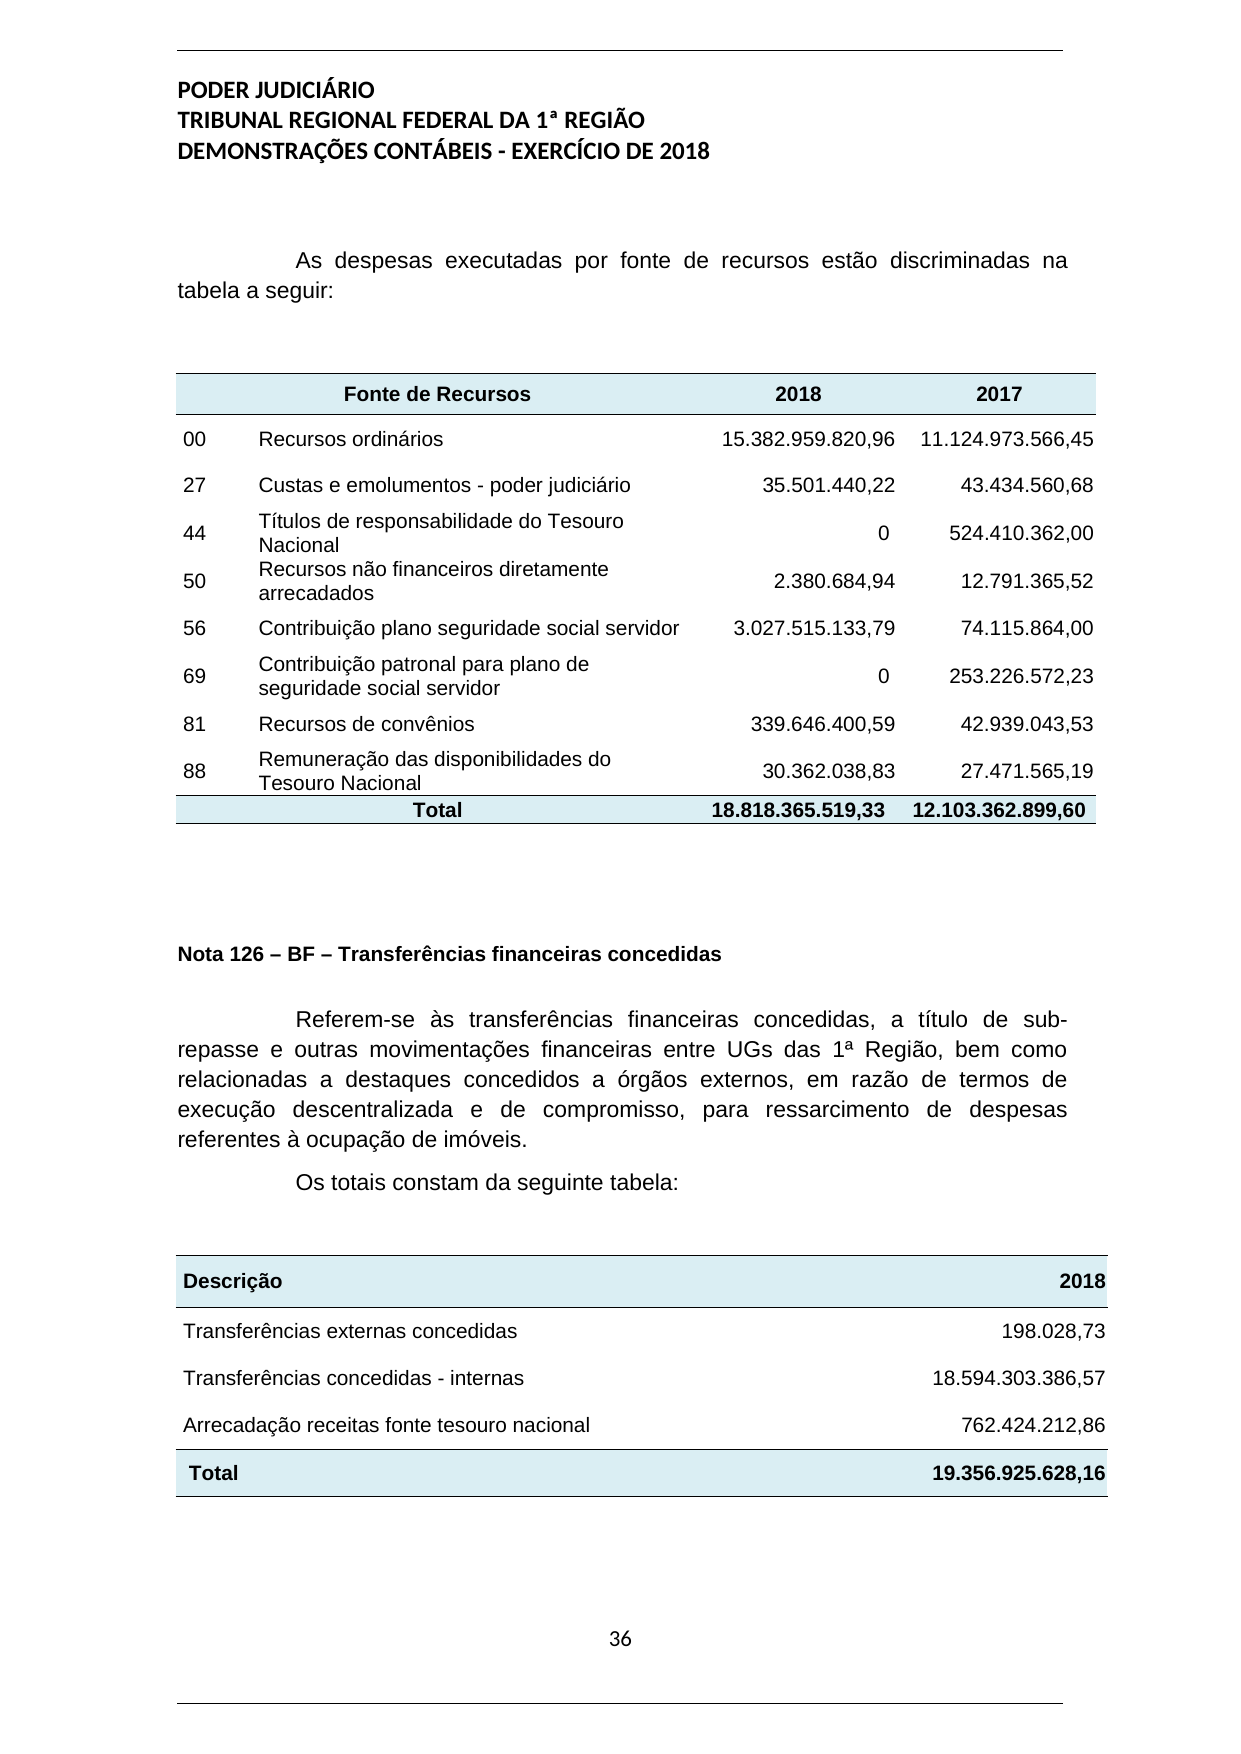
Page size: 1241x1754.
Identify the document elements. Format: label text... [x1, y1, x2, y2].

table_cell 27 [176, 461, 251, 509]
table_cell Remuneração das disponibilidades do Tesouro Nacional [251, 747, 694, 795]
table_cell Contribuição plano seguridade social servidor [251, 605, 694, 652]
table_cell 35.501.440,22 [694, 461, 897, 509]
table_cell 43.434.560,68 [897, 461, 1096, 509]
table_cell 69 [176, 652, 251, 700]
table_cell 27.471.565,19 [897, 747, 1096, 795]
table_cell Transferências concedidas - internas [176, 1354, 842, 1402]
table_cell 88 [176, 747, 251, 795]
table_cell 50 [176, 557, 251, 604]
table_cell Títulos de responsabilidade do Tesouro Nacional [251, 509, 694, 557]
table_cell [282, 1450, 842, 1496]
table_cell Custas e emolumentos - poder judiciário [251, 461, 694, 509]
table_cell 18.818.365.519,33 [694, 796, 897, 823]
table_cell 15.382.959.820,96 [694, 415, 897, 461]
table_cell 18.594.303.386,57 [842, 1354, 1107, 1402]
table_header 2017 [897, 374, 1096, 414]
table_cell 3.027.515.133,79 [694, 605, 897, 652]
table_header 2018 [842, 1256, 1107, 1307]
list Os totais constam da seguinte tabela: [177, 1169, 1068, 1195]
table_cell Total [176, 796, 694, 823]
table_cell Recursos não financeiros diretamente arrecadados [251, 557, 694, 604]
table_cell 2.380.684,94 [694, 557, 897, 604]
table_cell 0 [694, 652, 897, 700]
list Referem-se às transferências financeiras concedidas, a título de sub-repasse e outras movimentações financeiras entre UGs das 1ª Região, bem como relacionadas a destaques concedidos a órgãos externos, em razão de termos de execução descentralizada e de compromisso, para ressarcimento de despesas referentes à ocupação de imóveis. [177, 1006, 1068, 1153]
table_cell Recursos ordinários [251, 415, 694, 461]
table_cell 42.939.043,53 [897, 700, 1096, 747]
table_cell 74.115.864,00 [897, 605, 1096, 652]
table_cell 12.103.362.899,60 [897, 796, 1096, 823]
table_cell 0 [694, 509, 897, 557]
table_cell 56 [176, 605, 251, 652]
table_cell 00 [176, 415, 251, 461]
list As despesas executadas por fonte de recursos estão discriminadas na tabela a seguir: [177, 247, 1068, 303]
table_cell 11.124.973.566,45 [897, 415, 1096, 461]
table_header 2018 [694, 374, 897, 414]
table_cell 12.791.365,52 [897, 557, 1096, 604]
table_cell Arrecadação receitas fonte tesouro nacional [176, 1402, 842, 1449]
table_cell 253.226.572,23 [897, 652, 1096, 700]
table_cell Recursos de convênios [251, 700, 694, 747]
table_cell 19.356.925.628,16 [842, 1450, 1107, 1496]
table_header Descrição [176, 1256, 842, 1307]
table_cell 30.362.038,83 [694, 747, 897, 795]
subtitle Nota 126 – BF – Transferências financeiras concedidas [177, 938, 1077, 967]
table_cell Total [176, 1450, 282, 1496]
table_cell 339.646.400,59 [694, 700, 897, 747]
table_cell 524.410.362,00 [897, 509, 1096, 557]
table_cell Transferências externas concedidas [176, 1308, 842, 1354]
table_header Fonte de Recursos [176, 374, 694, 414]
table_cell 198.028,73 [842, 1308, 1107, 1354]
table_cell 762.424.212,86 [842, 1402, 1107, 1449]
table_cell Contribuição patronal para plano de seguridade social servidor [251, 652, 694, 700]
table_cell 44 [176, 509, 251, 557]
table_cell 81 [176, 700, 251, 747]
